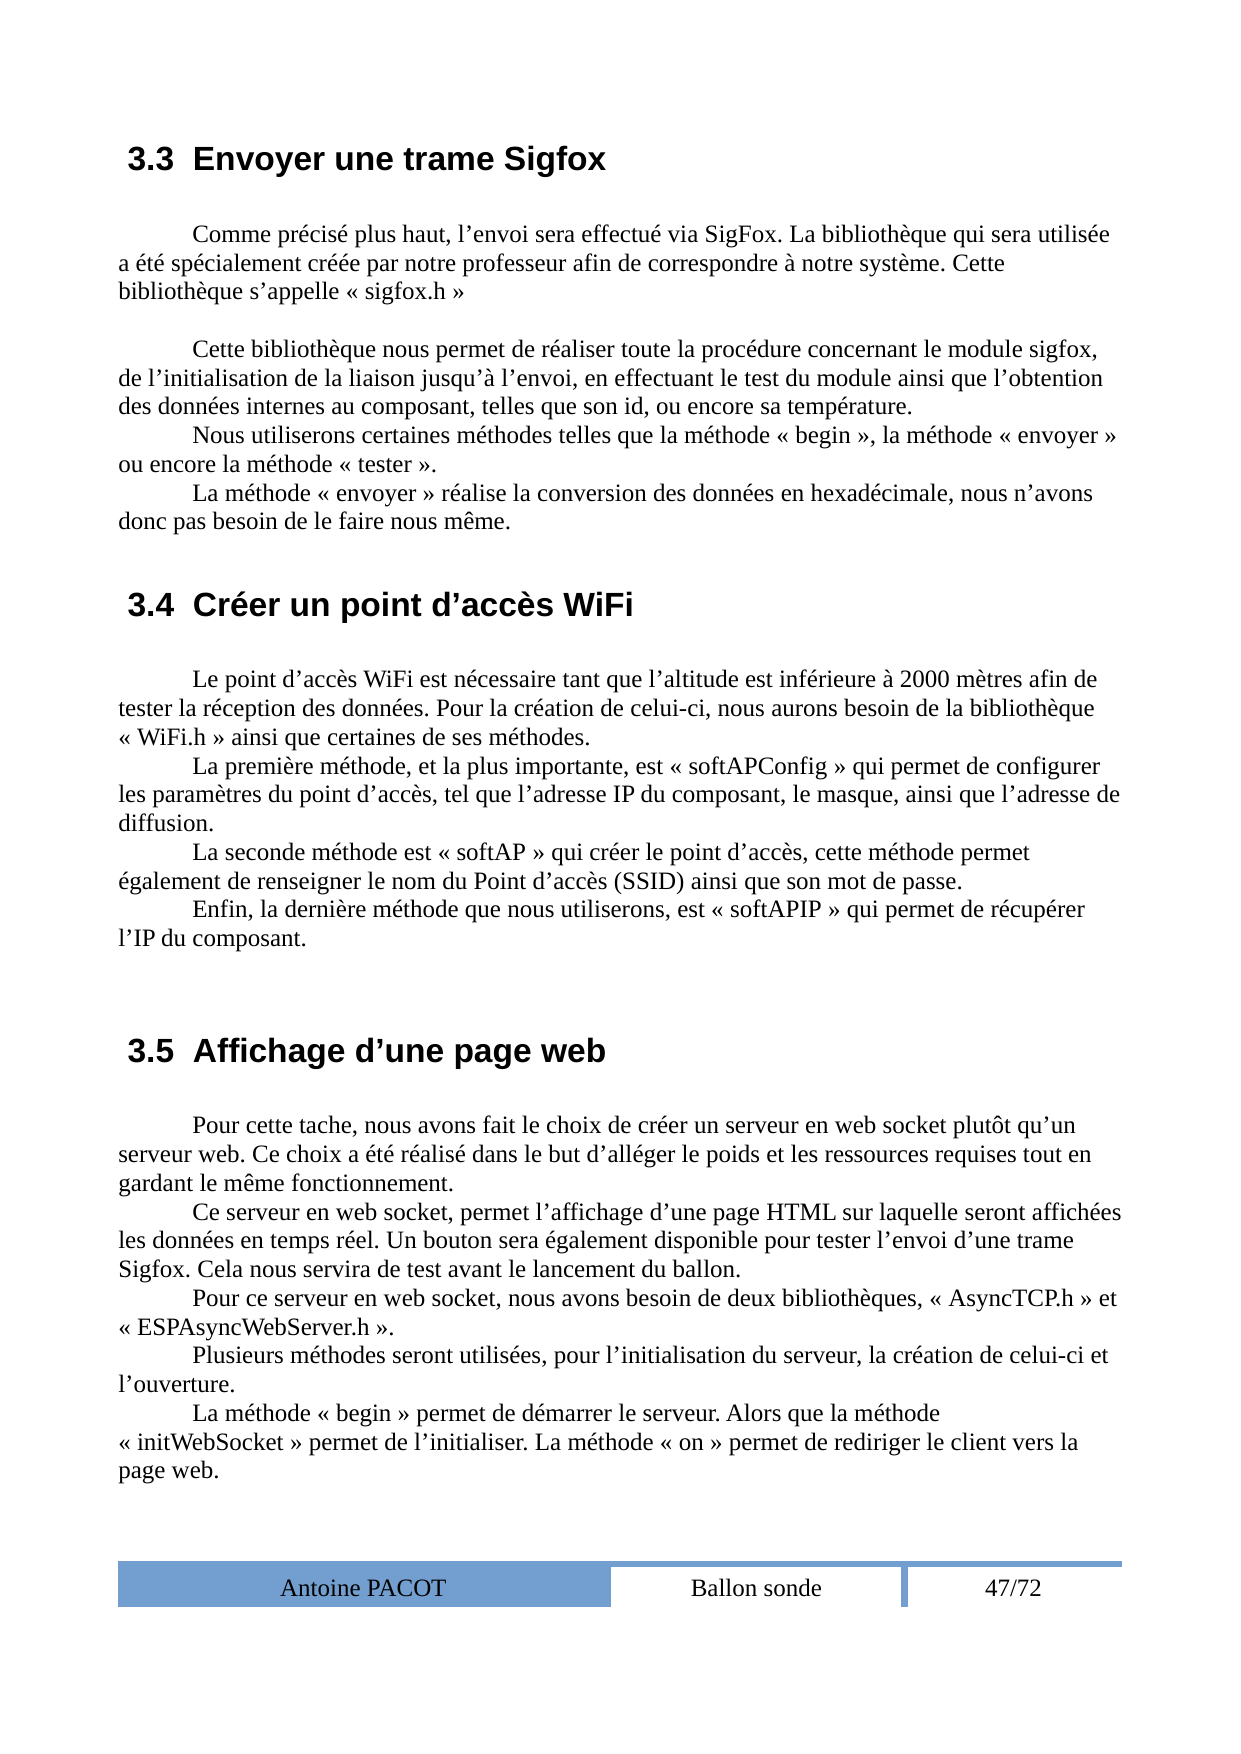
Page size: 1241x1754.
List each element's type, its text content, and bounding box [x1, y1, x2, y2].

text Plusieurs méthodes seront utilisées, pour l’initialisation du serveur, la création de celui-ci et l’ouverture. [118, 1340, 1122, 1398]
subtitle Envoyer une trame Sigfox [118, 139, 1122, 178]
text Enfin, la dernière méthode que nous utiliserons, est « softAPIP » qui permet de récupérer l’IP du composant. [118, 894, 1122, 952]
subtitle Créer un point d’accès WiFi [118, 585, 1122, 623]
text Pour ce serveur en web socket, nous avons besoin de deux bibliothèques, « AsyncTCP.h » et « ESPAsyncWebServer.h ». [118, 1283, 1122, 1340]
text Pour cette tache, nous avons fait le choix de créer un serveur en web socket plutôt qu’un serveur web. Ce choix a été réalisé dans le but d’alléger le poids et les ressources requises tout en gardant le même fonctionnement. [118, 1110, 1122, 1197]
text La seconde méthode est « softAP » qui créer le point d’accès, cette méthode permet également de renseigner le nom du Point d’accès (SSID) ainsi que son mot de passe. [118, 837, 1122, 894]
text Le point d’accès WiFi est nécessaire tant que l’altitude est inférieure à 2000 mètres afin de tester la réception des données. Pour la création de celui-ci, nous aurons besoin de la bibliothèque « WiFi.h » ainsi que certaines de ses méthodes. [118, 664, 1122, 751]
text La méthode « envoyer » réalise la conversion des données en hexadécimale, nous n’avons donc pas besoin de le faire nous même. [118, 478, 1122, 535]
text Cette bibliothèque nous permet de réaliser toute la procédure concernant le module sigfox, de l’initialisation de la liaison jusqu’à l’envoi, en effectuant le test du module ainsi que l’obtention des données internes au composant, telles que son id, ou encore sa température. [118, 334, 1122, 420]
text Nous utiliserons certaines méthodes telles que la méthode « begin », la méthode « envoyer » ou encore la méthode « tester ». [118, 420, 1122, 478]
subtitle Affichage d’une page web [118, 1030, 1122, 1069]
text La première méthode, et la plus importante, est « softAPConfig » qui permet de configurer les paramètres du point d’accès, tel que l’adresse IP du composant, le masque, ainsi que l’adresse de diffusion. [118, 751, 1122, 837]
text Comme précisé plus haut, l’envoi sera effectué via SigFox. La bibliothèque qui sera utilisée a été spécialement créée par notre professeur afin de correspondre à notre système. Cette bibliothèque s’appelle « sigfox.h » [118, 219, 1122, 305]
text La méthode « begin » permet de démarrer le serveur. Alors que la méthode « initWebSocket » permet de l’initialiser. La méthode « on » permet de rediriger le client vers la page web. [118, 1398, 1122, 1484]
text Ce serveur en web socket, permet l’affichage d’une page HTML sur laquelle seront affichées les données en temps réel. Un bouton sera également disponible pour tester l’envoi d’une trame Sigfox. Cela nous servira de test avant le lancement du ballon. [118, 1197, 1122, 1283]
